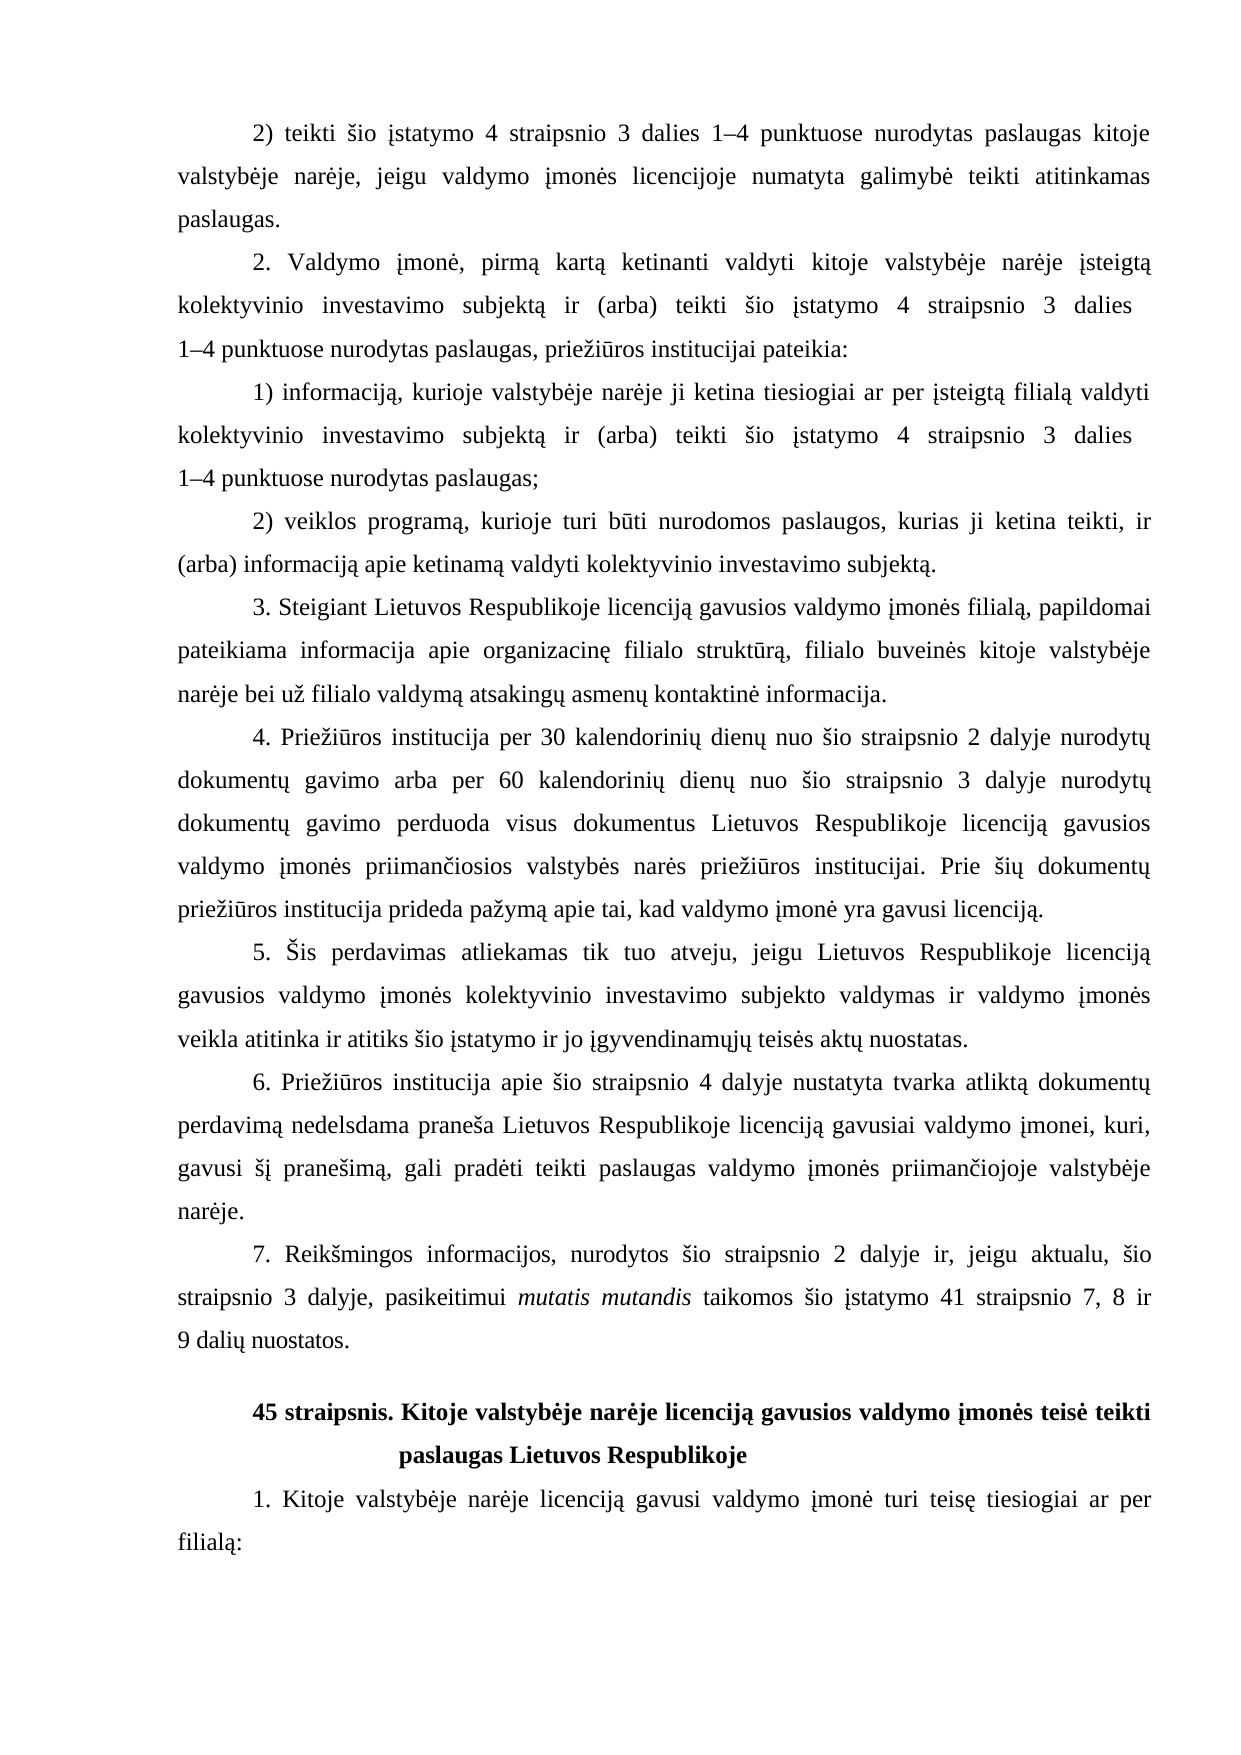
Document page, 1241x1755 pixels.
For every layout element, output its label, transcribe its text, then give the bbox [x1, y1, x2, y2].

text 2. Valdymo įmonė, pirmą kartą ketinanti valdyti kitoje valstybėje narėje įsteigtą kolektyvinio investavimo subjektą ir (arba) teikti šio įstatymo 4 straipsnio 3 dalies 1–4 punktuose nurodytas paslaugas, priežiūros institucijai pateikia: [177, 247, 1152, 362]
text 5. Šis perdavimas atliekamas tik tuo atveju, jeigu Lietuvos Respublikoje licenciją gavusios valdymo įmonės kolektyvinio investavimo subjekto valdymas ir valdymo įmonės veikla atitinka ir atitiks šio įstatymo ir jo įgyvendinamųjų teisės aktų nuostatas. [177, 937, 1152, 1052]
text 6. Priežiūros institucija apie šio straipsnio 4 dalyje nustatyta tvarka atliktą dokumentų perdavimą nedelsdama praneša Lietuvos Respublikoje licenciją gavusiai valdymo įmonei, kuri, gavusi šį pranešimą, gali pradėti teikti paslaugas valdymo įmonės priimančiojoje valstybėje narėje. [177, 1067, 1152, 1225]
text 7. Reikšmingos informacijos, nurodytos šio straipsnio 2 dalyje ir, jeigu aktualu, šio straipsnio 3 dalyje, pasikeitimui mutatis mutandis taikomos šio įstatymo 41 straipsnio 7, 8 ir 9 dalių nuostatos. [177, 1239, 1152, 1354]
text 1. Kitoje valstybėje narėje licenciją gavusi valdymo įmonė turi teisę tiesiogiai ar per filialą: [177, 1484, 1152, 1556]
text 2) teikti šio įstatymo 4 straipsnio 3 dalies 1–4 punktuose nurodytas paslaugas kitoje valstybėje narėje, jeigu valdymo įmonės licencijoje numatyta galimybė teikti atitinkamas paslaugas. [177, 118, 1152, 233]
text 4. Priežiūros institucija per 30 kalendorinių dienų nuo šio straipsnio 2 dalyje nurodytų dokumentų gavimo arba per 60 kalendorinių dienų nuo šio straipsnio 3 dalyje nurodytų dokumentų gavimo perduoda visus dokumentus Lietuvos Respublikoje licenciją gavusios valdymo įmonės priimančiosios valstybės narės priežiūros institucijai. Prie šių dokumentų priežiūros institucija prideda pažymą apie tai, kad valdymo įmonė yra gavusi licenciją. [177, 722, 1152, 923]
text 45 straipsnis. Kitoje valstybėje narėje licenciją gavusios valdymo įmonės teisė teikti paslaugas Lietuvos Respublikoje [252, 1397, 1152, 1469]
text 1) informaciją, kurioje valstybėje narėje ji ketina tiesiogiai ar per įsteigtą filialą valdyti kolektyvinio investavimo subjektą ir (arba) teikti šio įstatymo 4 straipsnio 3 dalies 1–4 punktuose nurodytas paslaugas; [177, 377, 1152, 492]
text 2) veiklos programą, kurioje turi būti nurodomos paslaugos, kurias ji ketina teikti, ir (arba) informaciją apie ketinamą valdyti kolektyvinio investavimo subjektą. [177, 506, 1152, 578]
text 3. Steigiant Lietuvos Respublikoje licenciją gavusios valdymo įmonės filialą, papildomai pateikiama informacija apie organizacinę filialo struktūrą, filialo buveinės kitoje valstybėje narėje bei už filialo valdymą atsakingų asmenų kontaktinė informacija. [177, 592, 1152, 707]
